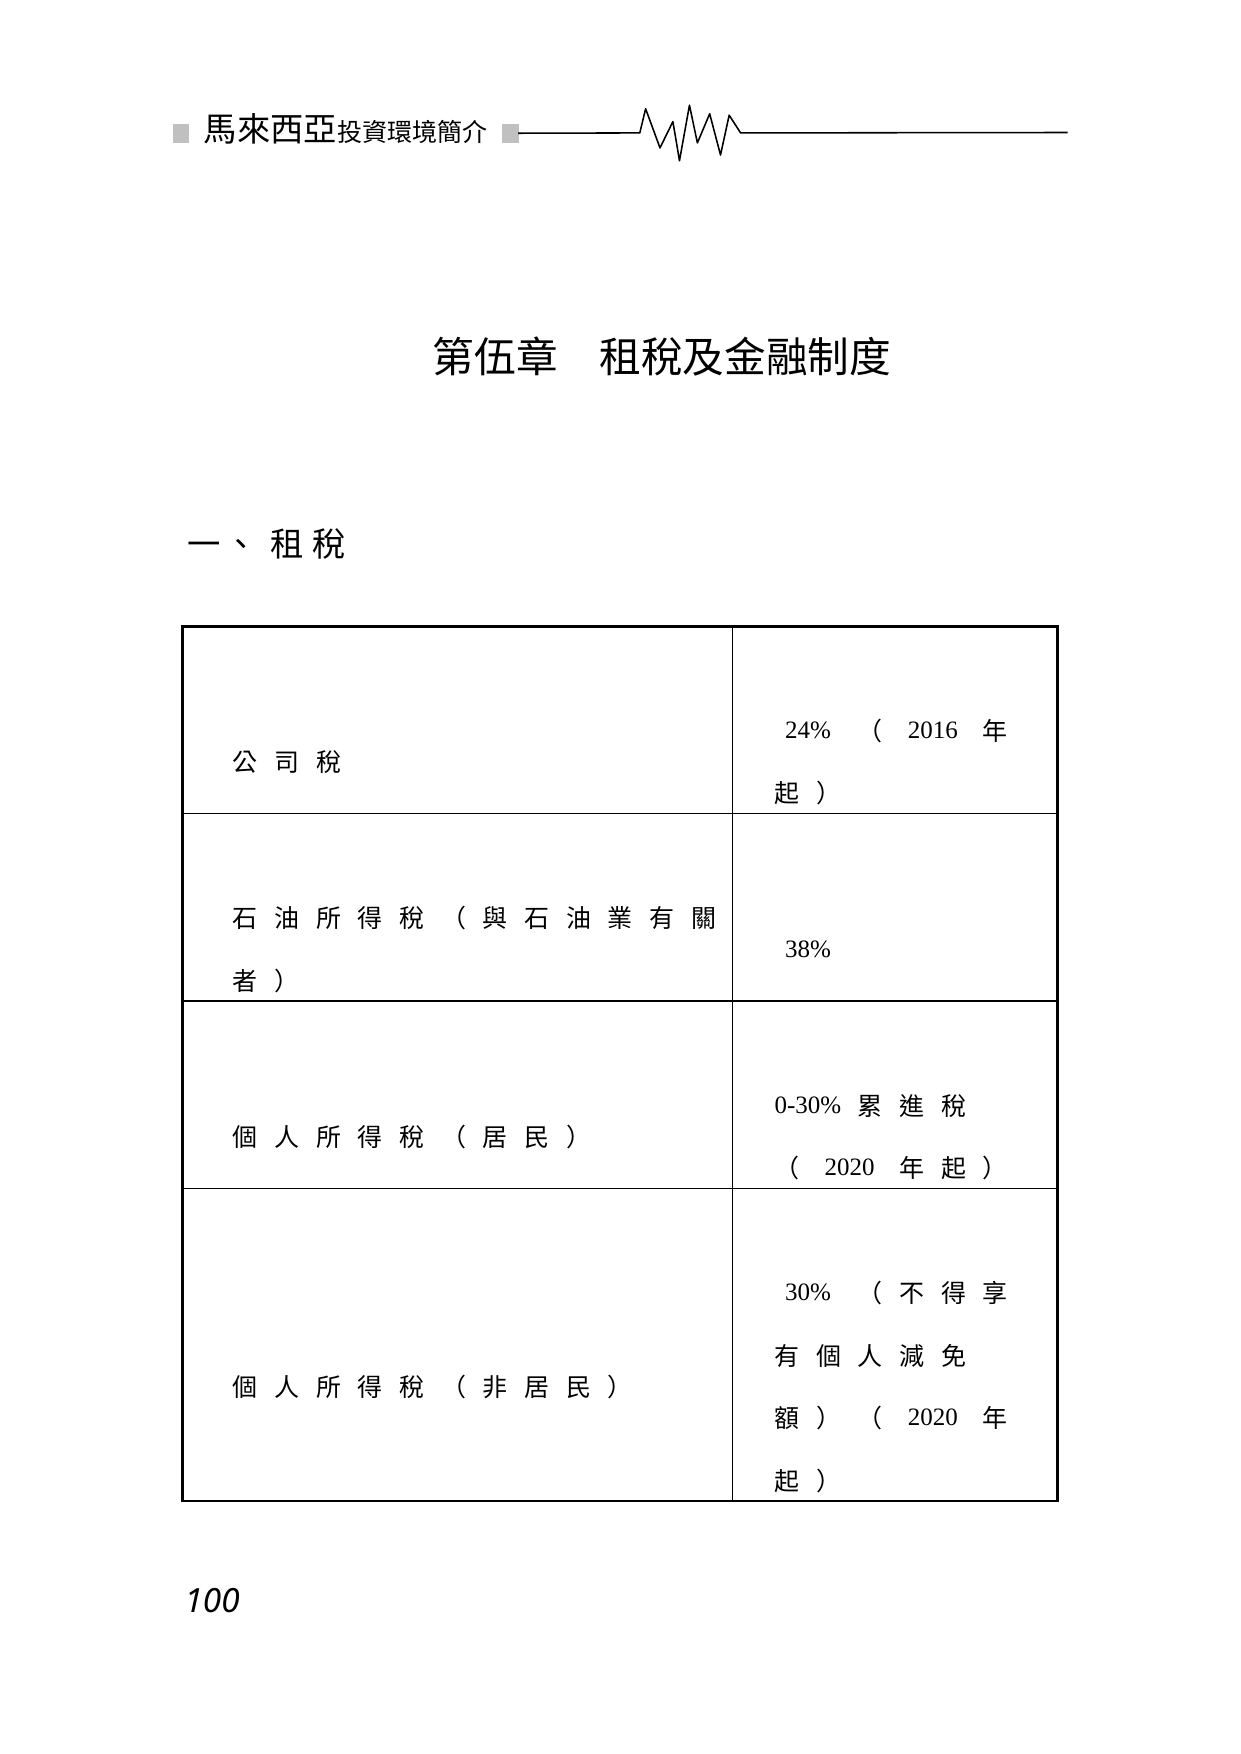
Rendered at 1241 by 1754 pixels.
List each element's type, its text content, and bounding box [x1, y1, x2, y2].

table_cell 個人所得稅（居民） [184, 1002, 732, 1188]
table_cell 30%（不得享有個人減免額）（2020年起） [733, 1189, 1056, 1500]
table_cell 0-30%累進稅（2020年起） [733, 1002, 1056, 1188]
table_cell 38% [733, 814, 1056, 1000]
table_cell 石油所得稅（與石油業有關者） [184, 814, 732, 1000]
table_cell 個人所得稅（非居民） [184, 1189, 732, 1500]
text 第伍章 租稅及金融制度 [183, 313, 1058, 375]
table_header 公司稅 [184, 628, 732, 813]
text 一、租稅 [183, 500, 1058, 563]
table_header 24%（2016年起） [733, 628, 1056, 813]
